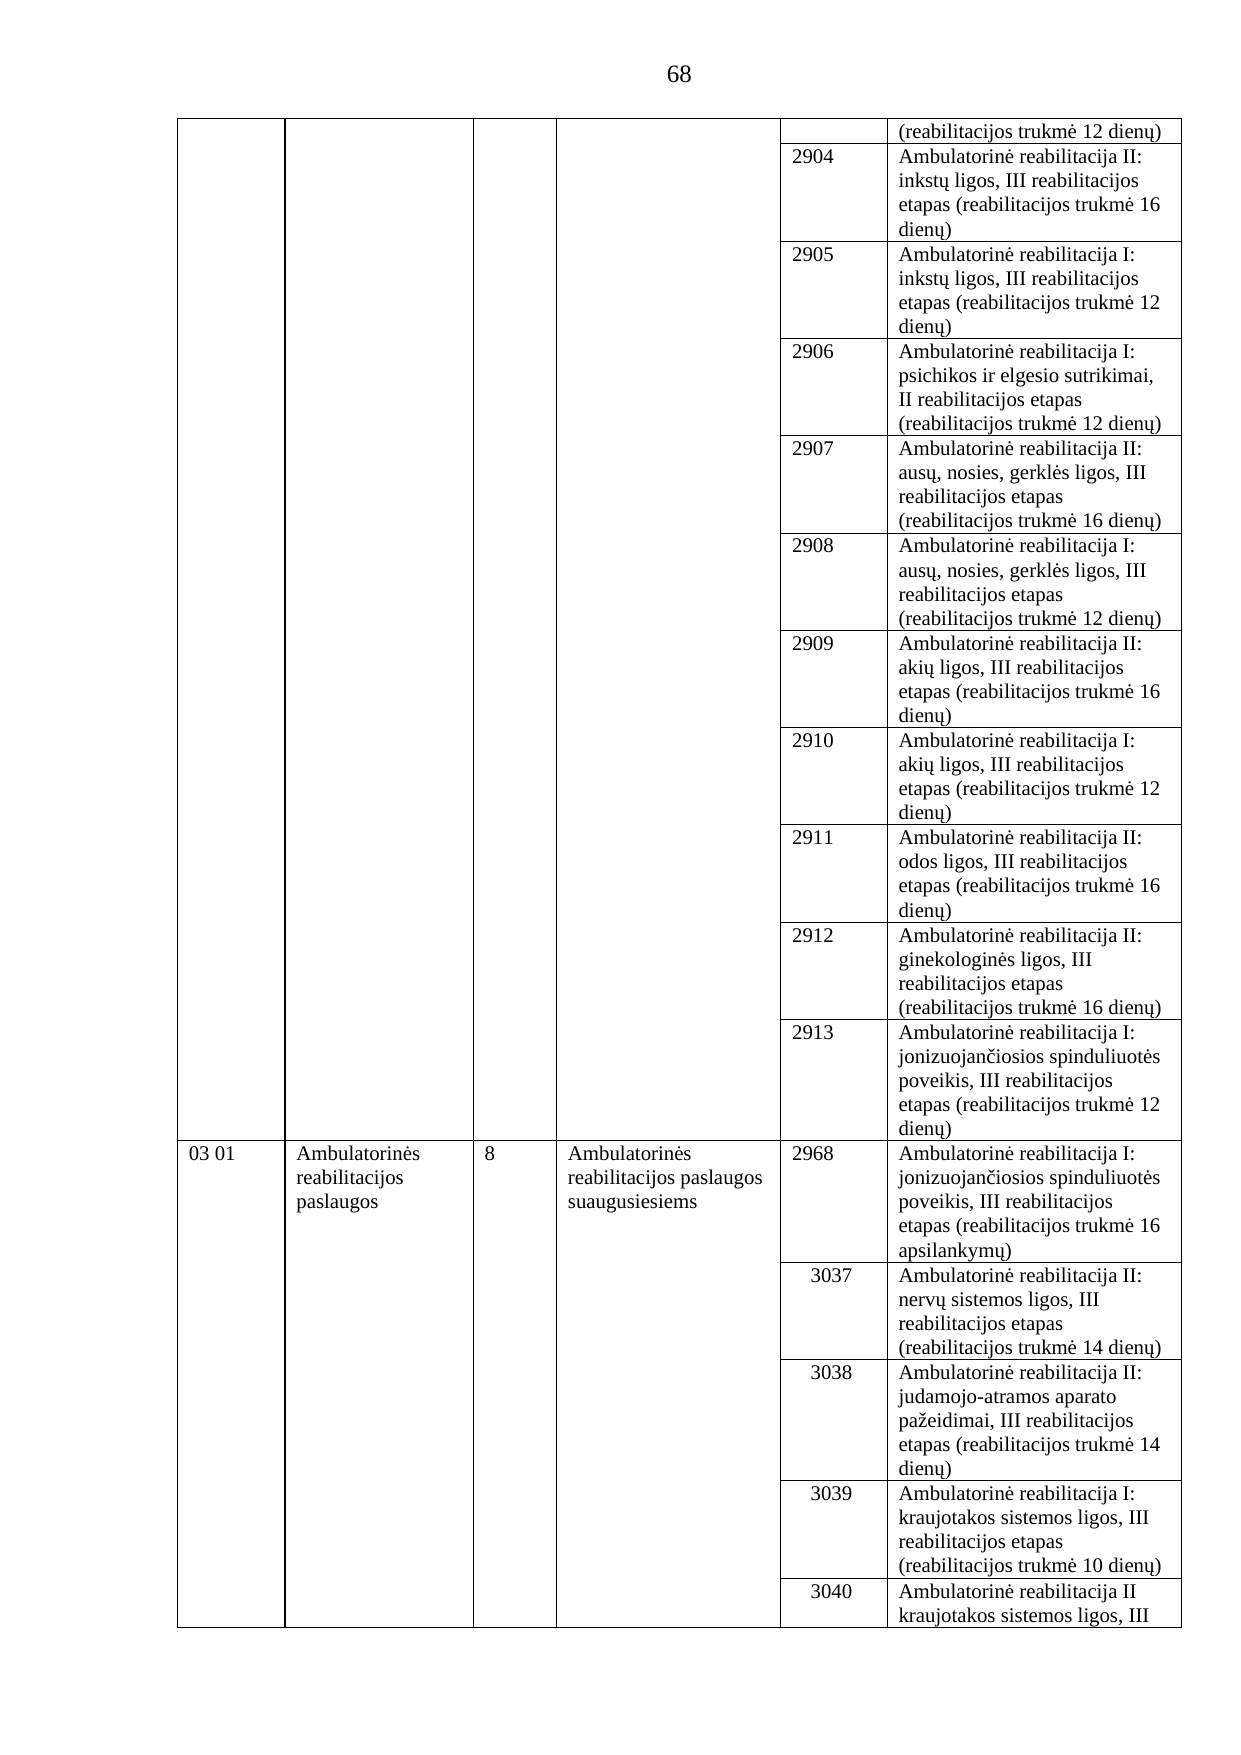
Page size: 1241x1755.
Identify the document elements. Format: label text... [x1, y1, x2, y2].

table_cell Ambulatorinė reabilitacija I: jonizuojančiosios spinduliuotės poveikis, III reabilitacijos etapas (reabilitacijos trukmė 12 dienų) [888, 1020, 1181, 1140]
table_cell [286, 119, 473, 1140]
table_cell Ambulatorinė reabilitacija I: inkstų ligos, III reabilitacijos etapas (reabilitacijos trukmė 12 dienų) [888, 242, 1181, 338]
table_cell Ambulatorinė reabilitacija I: kraujotakos sistemos ligos, III reabilitacijos etapas (reabilitacijos trukmė 10 dienų) [888, 1481, 1181, 1577]
table_cell (reabilitacijos trukmė 12 dienų) [888, 119, 1181, 143]
table_cell Ambulatorinė reabilitacija II: inkstų ligos, III reabilitacijos etapas (reabilitacijos trukmė 16 dienų) [888, 144, 1181, 241]
table_cell [557, 119, 780, 1140]
table_cell 2904 [781, 144, 887, 241]
table_cell Ambulatorinė reabilitacija II: ausų, nosies, gerklės ligos, III reabilitacijos etapas (reabilitacijos trukmė 16 dienų) [888, 436, 1181, 532]
table_cell 2908 [781, 534, 887, 630]
table_cell 2910 [781, 728, 887, 824]
table_cell 3038 [781, 1360, 887, 1480]
table_cell 8 [474, 1141, 556, 1627]
table_cell 2913 [781, 1020, 887, 1140]
table_cell 03 01 [178, 1141, 284, 1627]
table_cell 2907 [781, 436, 887, 532]
table_cell [178, 119, 284, 1140]
table_cell 3039 [781, 1481, 887, 1577]
table_cell Ambulatorinės reabilitacijos paslaugos [286, 1141, 473, 1627]
table_cell 3040 [781, 1579, 887, 1627]
table_cell 2911 [781, 825, 887, 922]
table_cell Ambulatorinė reabilitacija II: odos ligos, III reabilitacijos etapas (reabilitacijos trukmė 16 dienų) [888, 825, 1181, 922]
table_cell 2912 [781, 923, 887, 1019]
table_cell 2909 [781, 631, 887, 727]
table_cell [474, 119, 556, 1140]
table_cell Ambulatorinė reabilitacija II: akių ligos, III reabilitacijos etapas (reabilitacijos trukmė 16 dienų) [888, 631, 1181, 727]
table_cell Ambulatorinė reabilitacija II kraujotakos sistemos ligos, III [888, 1579, 1181, 1627]
table_cell 2905 [781, 242, 887, 338]
table_cell 2968 [781, 1141, 887, 1262]
table_cell Ambulatorinė reabilitacija I: ausų, nosies, gerklės ligos, III reabilitacijos etapas (reabilitacijos trukmė 12 dienų) [888, 534, 1181, 630]
table_cell Ambulatorinė reabilitacija I: jonizuojančiosios spinduliuotės poveikis, III reabilitacijos etapas (reabilitacijos trukmė 16 apsilankymų) [888, 1141, 1181, 1262]
table_cell Ambulatorinė reabilitacija I: psichikos ir elgesio sutrikimai, II reabilitacijos etapas (reabilitacijos trukmė 12 dienų) [888, 339, 1181, 435]
table_cell 3037 [781, 1263, 887, 1359]
table_cell Ambulatorinė reabilitacija II: judamojo-atramos aparato pažeidimai, III reabilitacijos etapas (reabilitacijos trukmė 14 dienų) [888, 1360, 1181, 1480]
table_cell 2906 [781, 339, 887, 435]
table_cell [781, 119, 887, 143]
table_cell Ambulatorinė reabilitacija I: akių ligos, III reabilitacijos etapas (reabilitacijos trukmė 12 dienų) [888, 728, 1181, 824]
table_cell Ambulatorinė reabilitacija II: ginekologinės ligos, III reabilitacijos etapas (reabilitacijos trukmė 16 dienų) [888, 923, 1181, 1019]
table_cell Ambulatorinė reabilitacija II: nervų sistemos ligos, III reabilitacijos etapas (reabilitacijos trukmė 14 dienų) [888, 1263, 1181, 1359]
table_cell Ambulatorinės reabilitacijos paslaugos suaugusiesiems [557, 1141, 780, 1627]
